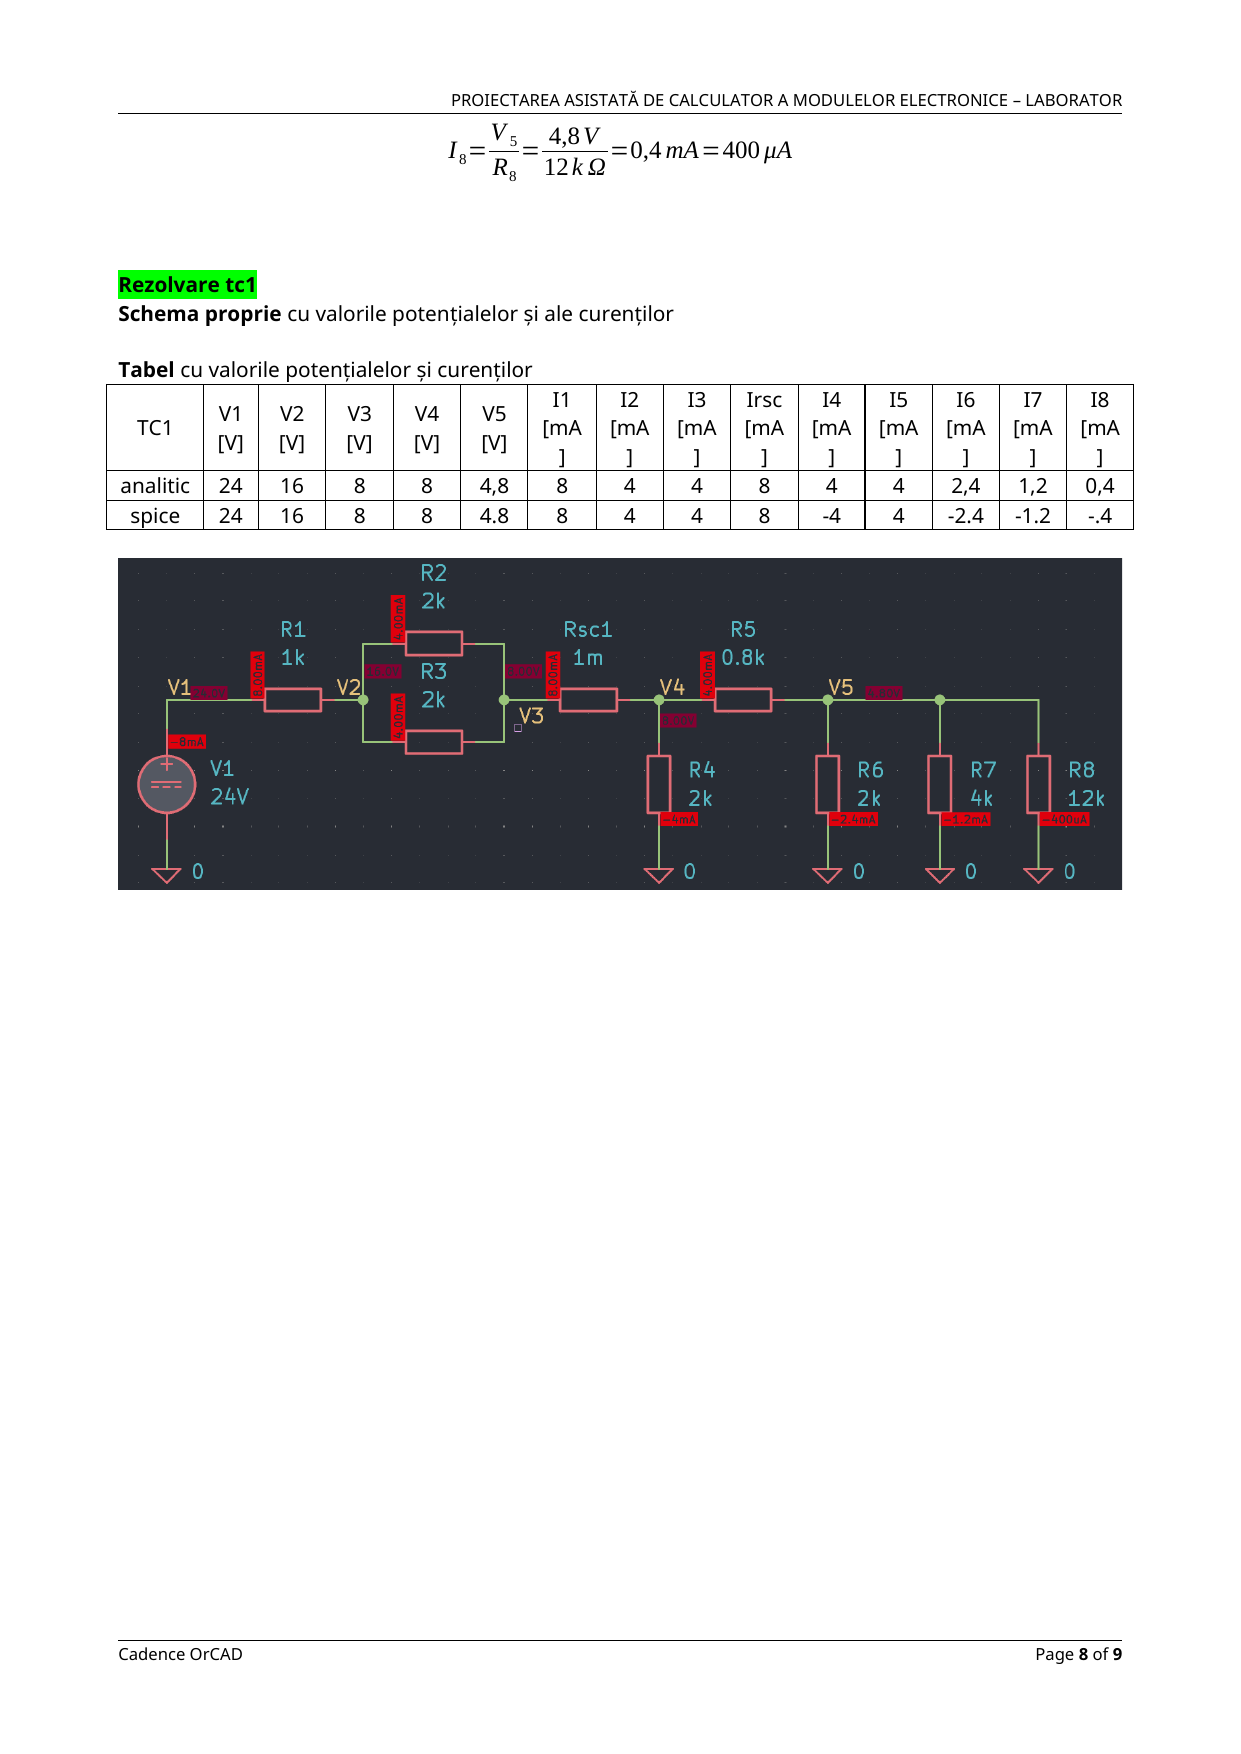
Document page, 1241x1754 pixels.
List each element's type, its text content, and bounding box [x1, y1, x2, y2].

table_header V4 [V] [394, 385, 460, 470]
table_cell 24 [204, 501, 258, 529]
table_cell 8 [528, 471, 596, 500]
table_cell 4.8 [461, 501, 527, 529]
table_header V5 [V] [461, 385, 527, 470]
table_header V3 [V] [326, 385, 393, 470]
table_cell 4 [866, 501, 932, 529]
table_header I2 [mA] [597, 385, 663, 470]
table_cell 16 [259, 471, 325, 500]
table_cell 1,2 [1000, 471, 1066, 500]
text Rezolvare tc1 [118, 270, 1122, 299]
table_header V1 [V] [204, 385, 258, 470]
table_header I6 [mA] [933, 385, 999, 470]
table_header I8 [mA] [1067, 385, 1133, 470]
table_cell 4,8 [461, 471, 527, 500]
table_header I7 [mA] [1000, 385, 1066, 470]
table_cell 8 [528, 501, 596, 529]
table_cell 4 [664, 471, 730, 500]
table_cell 24 [204, 471, 258, 500]
table_cell 4 [597, 501, 663, 529]
table_cell 8 [394, 501, 460, 529]
table_header I4 [mA] [799, 385, 864, 470]
text Schema proprie cu valorile potențialelor și ale curenților [118, 299, 1122, 327]
picture [118, 558, 1123, 890]
table_cell 8 [326, 471, 393, 500]
table_cell -.4 [1067, 501, 1133, 529]
table_cell 2,4 [933, 471, 999, 500]
table_cell 8 [326, 501, 393, 529]
table_header V2 [V] [259, 385, 325, 470]
table_cell -1.2 [1000, 501, 1066, 529]
table_cell spice [107, 501, 203, 529]
table_cell 8 [394, 471, 460, 500]
table_cell 16 [259, 501, 325, 529]
table_header TC1 [107, 385, 203, 470]
table_cell -4 [799, 501, 864, 529]
table_header I3 [mA] [664, 385, 730, 470]
table_cell analitic [107, 471, 203, 500]
table_cell -2.4 [933, 501, 999, 529]
table_cell 4 [799, 471, 864, 500]
table_header I1 [mA] [528, 385, 596, 470]
text Tabel cu valorile potențialelor și curenților [118, 356, 1122, 384]
table_cell 8 [731, 471, 798, 500]
table_cell 4 [597, 471, 663, 500]
table_header Irsc [mA] [731, 385, 798, 470]
table_header I5 [mA] [866, 385, 932, 470]
table_cell 8 [731, 501, 798, 529]
table_cell 4 [664, 501, 730, 529]
table_cell 0,4 [1067, 471, 1133, 500]
table_cell 4 [866, 471, 932, 500]
